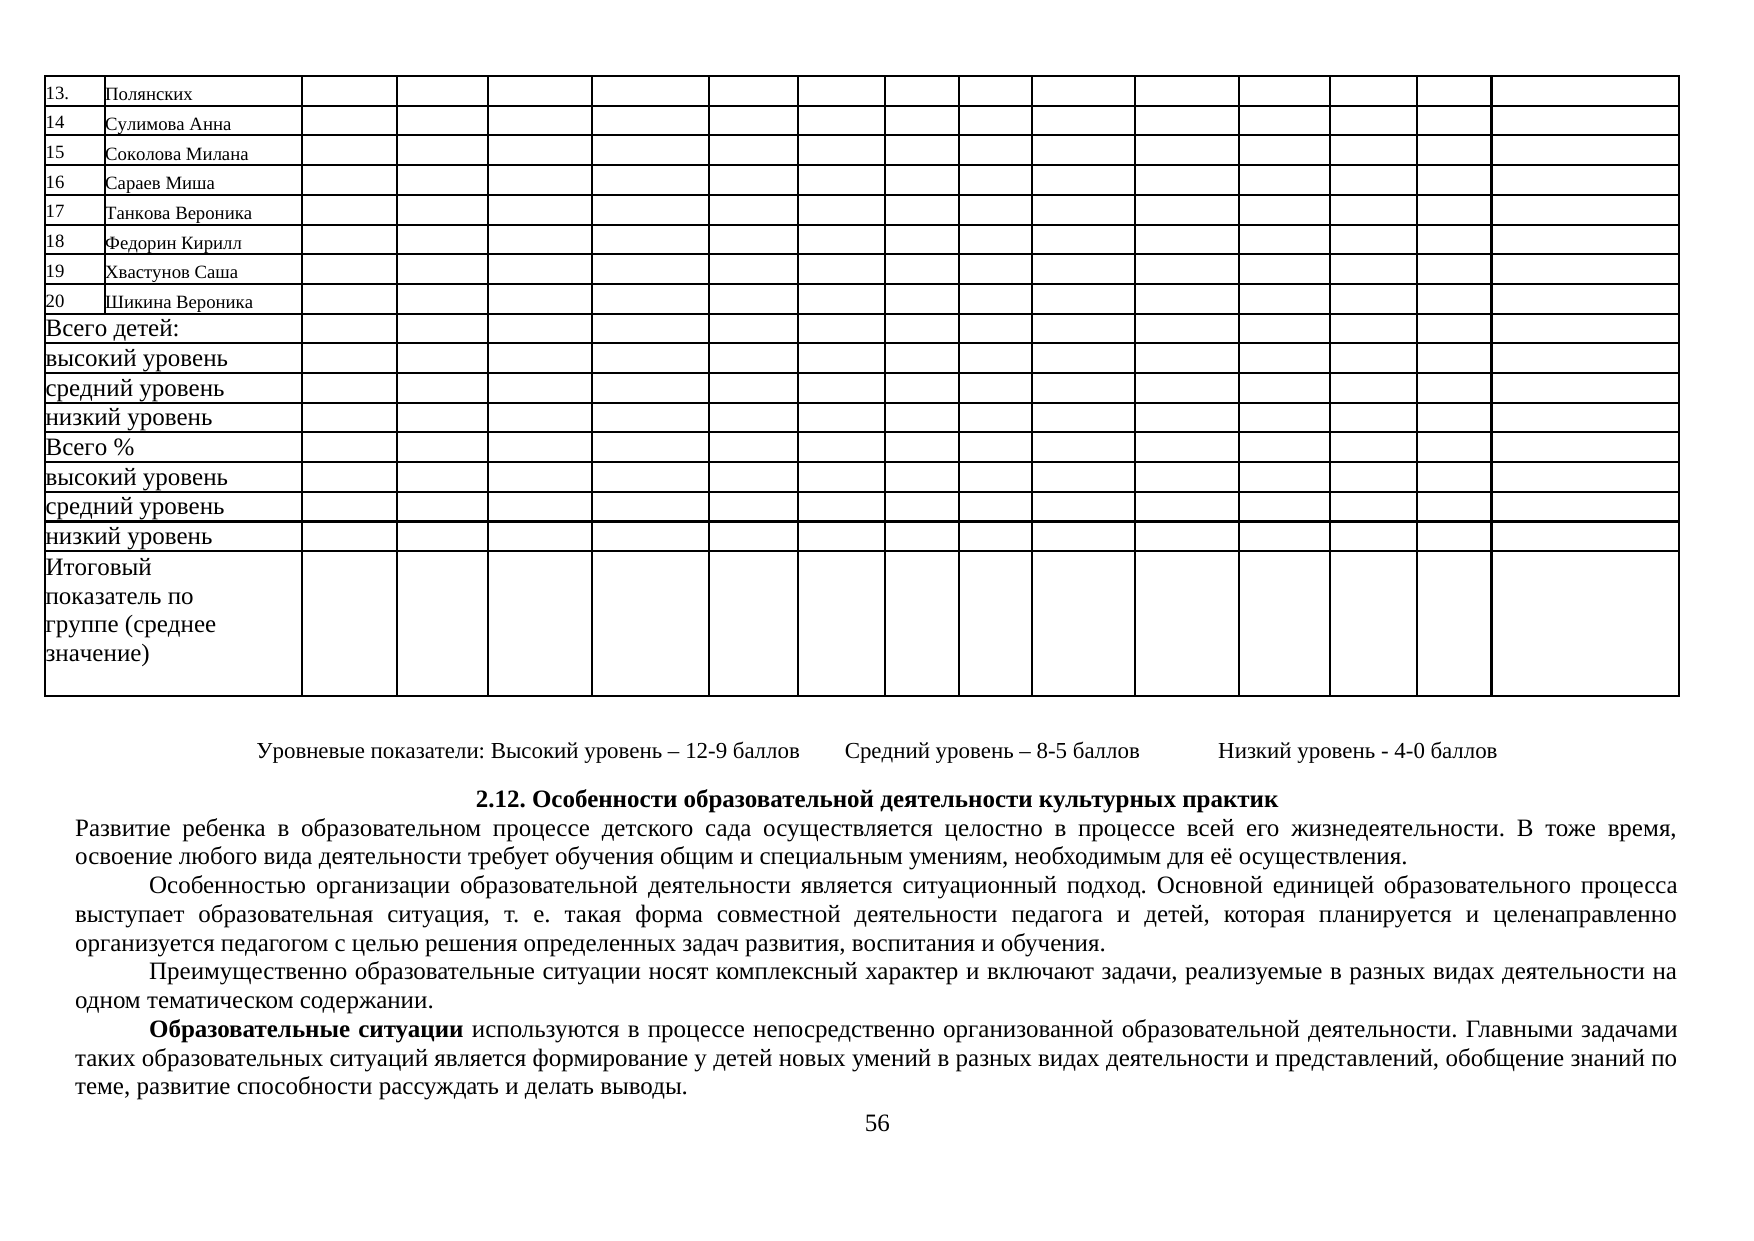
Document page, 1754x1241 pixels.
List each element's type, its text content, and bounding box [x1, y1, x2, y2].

table_cell [555, 493, 591, 520]
table_cell [710, 166, 797, 194]
table_cell [1144, 107, 1238, 134]
table_cell [1144, 404, 1238, 431]
table_cell Сараев Миша [106, 166, 301, 194]
table_cell [1144, 136, 1238, 164]
table_cell высокий уровень [46, 463, 301, 491]
table_cell [886, 196, 958, 223]
table_cell [555, 196, 591, 223]
table_cell [1299, 552, 1329, 694]
table_cell [1299, 136, 1329, 164]
table_cell [1239, 697, 1299, 737]
table_cell [555, 315, 591, 342]
table_cell [1418, 226, 1490, 253]
table_cell [303, 166, 396, 194]
table_cell [1680, 520, 1689, 550]
table_cell [799, 315, 884, 342]
table_cell [1330, 697, 1417, 737]
text Развитие ребенка в образовательном процессе детского сада осуществляется целостно в процессе всей его жизнедеятельности. В тоже время, освоение любого вида деятельности требует обучения общим и специальным умениям, необходимым для её осуществления. [75, 813, 1679, 870]
table_cell [1418, 433, 1490, 461]
table_cell [1331, 136, 1416, 164]
table_cell [886, 226, 958, 253]
table_cell [886, 523, 958, 550]
table_cell [489, 107, 555, 134]
table_cell [710, 285, 797, 312]
table_cell [1689, 194, 1695, 223]
table_cell Соколова Милана [106, 136, 301, 164]
table_cell [1136, 255, 1143, 283]
table_cell [1299, 166, 1329, 194]
table_cell [1240, 285, 1299, 312]
table_cell [426, 315, 487, 342]
table_cell [1331, 344, 1416, 372]
table_cell [489, 433, 555, 461]
table_cell [886, 107, 958, 134]
table_cell [303, 433, 396, 461]
table_cell [799, 523, 884, 550]
table_cell [1144, 697, 1238, 737]
table_cell [1240, 136, 1299, 164]
table_cell [1299, 463, 1329, 491]
table_cell [1689, 431, 1695, 461]
table_cell [960, 315, 1031, 342]
table_cell [1493, 404, 1678, 431]
table_cell [1689, 491, 1695, 520]
table_cell [1680, 224, 1689, 253]
table_cell [426, 523, 487, 550]
table_cell [1418, 404, 1490, 431]
table_cell [1144, 77, 1238, 105]
table_cell [886, 315, 958, 342]
table_cell [1331, 107, 1416, 134]
table_cell [555, 255, 591, 283]
table_cell [555, 463, 591, 491]
table_cell [710, 433, 797, 461]
table_cell [1299, 697, 1330, 737]
table_cell [960, 107, 1031, 134]
table_cell [960, 255, 1031, 283]
table_cell [960, 374, 1031, 402]
table_cell [886, 374, 958, 402]
table_cell [489, 523, 555, 550]
table_cell [303, 374, 396, 402]
table_cell [960, 196, 1031, 223]
table_cell [1418, 374, 1490, 402]
table_cell [1033, 107, 1134, 134]
table_cell [426, 166, 487, 194]
table_cell средний уровень [46, 493, 301, 520]
table_cell [1240, 404, 1299, 431]
table_cell [710, 552, 797, 694]
table_cell [397, 697, 426, 737]
table_cell [960, 523, 1031, 550]
table_cell [555, 697, 592, 737]
table_cell [1136, 136, 1143, 164]
table_cell [426, 255, 487, 283]
table_cell [1331, 433, 1416, 461]
table_cell [1299, 493, 1329, 520]
table_cell [593, 552, 708, 694]
table_cell [960, 136, 1031, 164]
table_cell [1493, 107, 1678, 134]
table_cell [593, 404, 708, 431]
table_cell [1680, 550, 1689, 694]
table_cell [1240, 315, 1299, 342]
table_cell [1144, 166, 1238, 194]
table_cell [1417, 697, 1491, 737]
table_cell [710, 196, 797, 223]
table_cell [593, 136, 708, 164]
table_cell средний уровень [46, 374, 301, 402]
table_cell [398, 136, 426, 164]
table_cell [959, 697, 1032, 737]
table_cell [593, 226, 708, 253]
table_cell [1033, 374, 1134, 402]
table_cell [555, 166, 591, 194]
table_cell [426, 404, 487, 431]
table_cell [136, 697, 302, 737]
table_cell [1299, 433, 1329, 461]
table_cell [1418, 107, 1490, 134]
table_cell [710, 136, 797, 164]
table_cell Шикина Вероника [106, 285, 301, 312]
table_cell [1033, 196, 1134, 223]
table_cell [1680, 402, 1689, 431]
table_cell [426, 285, 487, 312]
table_cell [886, 136, 958, 164]
table_cell [1418, 344, 1490, 372]
table_cell [555, 523, 591, 550]
table_cell [886, 433, 958, 461]
table_cell [1136, 107, 1143, 134]
table_cell [1689, 372, 1695, 402]
table_cell [555, 433, 591, 461]
table_cell [398, 374, 426, 402]
table_cell [45, 697, 136, 737]
table_cell [1144, 255, 1238, 283]
table_cell [1680, 342, 1689, 372]
table_cell [1136, 196, 1143, 223]
table_cell [398, 433, 426, 461]
table_cell [1418, 136, 1490, 164]
table_cell [1493, 552, 1678, 694]
table_cell [1680, 75, 1689, 105]
table_cell Всего детей: [46, 315, 301, 342]
table_cell [398, 315, 426, 342]
table_cell [426, 493, 487, 520]
table_cell [1331, 166, 1416, 194]
table_cell [489, 226, 555, 253]
table_cell [1033, 344, 1134, 372]
table_cell [1033, 285, 1134, 312]
text Преимущественно образовательные ситуации носят комплексный характер и включают задачи, реализуемые в разных видах деятельности на одном тематическом содержании. [75, 956, 1679, 1014]
table_cell [1033, 226, 1134, 253]
table_cell [593, 433, 708, 461]
table_cell [1418, 166, 1490, 194]
table_cell [1136, 374, 1143, 402]
table_cell [1144, 433, 1238, 461]
table_cell [1680, 134, 1689, 164]
table_cell [1493, 196, 1678, 223]
table_cell [303, 285, 396, 312]
table_cell [1680, 164, 1689, 194]
table_cell [398, 77, 426, 105]
table_cell 13. [46, 77, 104, 105]
table_cell [1689, 253, 1695, 283]
table_cell [1689, 105, 1695, 134]
table_cell [489, 493, 555, 520]
table_cell [710, 255, 797, 283]
table_cell [1689, 164, 1695, 194]
table_cell [799, 463, 884, 491]
table_cell [1299, 107, 1329, 134]
table_cell [398, 226, 426, 253]
table_cell [1033, 493, 1134, 520]
table_cell 18 [46, 226, 104, 253]
table_cell [1493, 493, 1678, 520]
table_cell Хвастунов Саша [106, 255, 301, 283]
table_cell [398, 255, 426, 283]
table_cell низкий уровень [46, 404, 301, 431]
table_cell [489, 404, 555, 431]
table_cell [1689, 75, 1695, 105]
table_cell [398, 404, 426, 431]
table_cell Итоговый показатель по группе (среднее значение) [46, 552, 301, 694]
table_cell [1136, 226, 1143, 253]
table_cell [593, 344, 708, 372]
table_cell [1240, 166, 1299, 194]
table_cell [799, 344, 884, 372]
table_cell [1689, 313, 1695, 342]
table_cell [1136, 285, 1143, 312]
table_cell [1144, 344, 1238, 372]
table_cell [489, 315, 555, 342]
table_cell [1299, 77, 1329, 105]
table_cell [1418, 552, 1490, 694]
table_cell [1033, 315, 1134, 342]
table_cell [1331, 226, 1416, 253]
table_cell [593, 493, 708, 520]
table_cell [398, 552, 426, 694]
table_cell [426, 107, 487, 134]
table_cell [1493, 77, 1678, 105]
table_cell [1689, 402, 1695, 431]
table_cell [488, 697, 555, 737]
table_cell [593, 523, 708, 550]
table_cell [489, 196, 555, 223]
table_cell [1331, 404, 1416, 431]
table_cell [1033, 552, 1134, 694]
table_cell [1136, 552, 1143, 694]
table_cell [398, 196, 426, 223]
table_cell 15 [46, 136, 104, 164]
table_cell [593, 196, 708, 223]
table_cell [1299, 315, 1329, 342]
table_cell [592, 697, 709, 737]
table_cell [799, 493, 884, 520]
table_cell [1033, 523, 1134, 550]
table_cell [1493, 433, 1678, 461]
table_cell [1144, 463, 1238, 491]
table_cell [489, 255, 555, 283]
table_cell [1144, 196, 1238, 223]
table_cell низкий уровень [46, 523, 301, 550]
table_cell [1299, 523, 1329, 550]
table_cell [1331, 196, 1416, 223]
table_cell [1689, 224, 1695, 253]
table_cell [1680, 194, 1689, 223]
table_cell [398, 285, 426, 312]
table_cell [960, 552, 1031, 694]
table_cell [1418, 493, 1490, 520]
table_cell [555, 285, 591, 312]
table_cell [489, 374, 555, 402]
table_cell [303, 315, 396, 342]
table_cell [1680, 253, 1689, 283]
table_cell [489, 344, 555, 372]
table_cell [303, 344, 396, 372]
table_cell [593, 315, 708, 342]
table_cell [1689, 134, 1695, 164]
table_cell [303, 523, 396, 550]
table_cell [710, 77, 797, 105]
table_cell [489, 77, 555, 105]
table_cell [1136, 77, 1143, 105]
table_cell [799, 255, 884, 283]
table_cell 20 [46, 285, 104, 312]
table_cell [1144, 493, 1238, 520]
table_cell [593, 285, 708, 312]
table_cell [1680, 491, 1689, 520]
table_cell [1689, 461, 1695, 491]
table_cell [1240, 344, 1299, 372]
table_cell [1033, 166, 1134, 194]
table_cell [398, 493, 426, 520]
table_cell [1680, 431, 1689, 461]
table_cell [593, 166, 708, 194]
table_cell 17 [46, 196, 104, 223]
table_cell [1033, 77, 1134, 105]
table_cell [960, 285, 1031, 312]
table_cell [426, 196, 487, 223]
table_cell [1033, 404, 1134, 431]
table_cell [798, 697, 884, 737]
table_cell [1299, 344, 1329, 372]
text Особенностью организации образовательной деятельности является ситуационный подход. Основной единицей образовательного процесса выступает образовательная ситуация, т. е. такая форма совместной деятельности педагога и детей, которая планируется и целенаправленно организуется педагогом с целью решения определенных задач развития, воспитания и обучения. [75, 870, 1679, 956]
table_cell [1240, 493, 1299, 520]
table_cell [1493, 226, 1678, 253]
table_cell [886, 344, 958, 372]
table_cell [799, 433, 884, 461]
table_cell [960, 463, 1031, 491]
table_cell [710, 374, 797, 402]
table_cell [1493, 315, 1678, 342]
table_cell [1136, 433, 1143, 461]
table_cell [593, 255, 708, 283]
table_cell [303, 404, 396, 431]
table_cell [1240, 107, 1299, 134]
table_cell Танкова Вероника [106, 196, 301, 223]
table_cell [555, 374, 591, 402]
table_cell [1331, 374, 1416, 402]
table_cell [426, 374, 487, 402]
table_cell Сулимова Анна [106, 107, 301, 134]
table_cell [1493, 255, 1678, 283]
table_cell [489, 136, 555, 164]
table_cell [960, 404, 1031, 431]
table_cell [1418, 255, 1490, 283]
table_cell [960, 433, 1031, 461]
table_cell [799, 374, 884, 402]
table_cell [1689, 550, 1695, 694]
table_cell [398, 166, 426, 194]
table_cell Полянских [106, 77, 301, 105]
table_cell [960, 166, 1031, 194]
table_cell [426, 136, 487, 164]
text Уровневые показатели: Высокий уровень – 12-9 баллов Средний уровень – 8-5 баллов Низкий уровень - 4-0 баллов [75, 737, 1679, 763]
table_cell [1136, 344, 1143, 372]
table_cell [1418, 523, 1490, 550]
table_cell [1144, 226, 1238, 253]
table_cell [1136, 523, 1143, 550]
table_cell [799, 285, 884, 312]
table_cell [303, 196, 396, 223]
table_cell [426, 344, 487, 372]
table_cell [1144, 285, 1238, 312]
table_cell [709, 697, 798, 737]
table_cell [1299, 285, 1329, 312]
table_cell [489, 463, 555, 491]
table_cell [1418, 196, 1490, 223]
table_cell [799, 552, 884, 694]
table_cell [1493, 374, 1678, 402]
table_cell [1491, 695, 1689, 737]
table_cell [886, 493, 958, 520]
table_cell [886, 255, 958, 283]
table_cell 14 [46, 107, 104, 134]
table_cell [960, 226, 1031, 253]
table_cell [426, 77, 487, 105]
table_cell [398, 344, 426, 372]
table_cell [886, 463, 958, 491]
table_cell [1033, 433, 1134, 461]
table_cell [710, 344, 797, 372]
table_cell [303, 107, 396, 134]
table_cell [710, 226, 797, 253]
table_cell [593, 77, 708, 105]
table_cell [1240, 196, 1299, 223]
table_cell [1680, 105, 1689, 134]
table_cell [555, 344, 591, 372]
table_cell [1331, 493, 1416, 520]
table_cell [799, 107, 884, 134]
table_cell [1299, 255, 1329, 283]
table_cell Всего % [46, 433, 301, 461]
table_cell [1493, 344, 1678, 372]
table_cell [1135, 697, 1143, 737]
table_cell [799, 166, 884, 194]
table_cell [710, 404, 797, 431]
table_cell [1493, 136, 1678, 164]
table_cell [398, 523, 426, 550]
table_cell 16 [46, 166, 104, 194]
table_cell [1144, 552, 1238, 694]
table_cell [1331, 285, 1416, 312]
table_cell [302, 697, 397, 737]
table_cell [710, 493, 797, 520]
table_cell [303, 136, 396, 164]
table_cell [426, 552, 487, 694]
table_cell [555, 136, 591, 164]
table_cell [555, 552, 591, 694]
table_cell [1680, 283, 1689, 312]
table_cell [1418, 315, 1490, 342]
table_cell [303, 77, 396, 105]
table_cell [1240, 374, 1299, 402]
table_cell [1493, 463, 1678, 491]
table_cell [1240, 552, 1299, 694]
table_cell [303, 493, 396, 520]
table_cell [1136, 404, 1143, 431]
table_cell [1331, 77, 1416, 105]
table_cell [1689, 283, 1695, 312]
table_cell [710, 315, 797, 342]
table_cell [1240, 463, 1299, 491]
table_cell [960, 493, 1031, 520]
table_cell [1689, 695, 1695, 737]
table_cell [886, 404, 958, 431]
table_cell [1240, 523, 1299, 550]
table_cell [1136, 463, 1143, 491]
table_cell [1331, 463, 1416, 491]
table_cell [1418, 77, 1490, 105]
table_cell [555, 226, 591, 253]
table_cell [1299, 226, 1329, 253]
table_cell [1493, 285, 1678, 312]
table_cell [1299, 404, 1329, 431]
table_cell [1680, 372, 1689, 402]
table_cell [593, 374, 708, 402]
table_cell [555, 77, 591, 105]
table_cell [555, 107, 591, 134]
table_cell [1240, 77, 1299, 105]
table_cell [1331, 552, 1416, 694]
table_cell [1299, 196, 1329, 223]
table_cell высокий уровень [46, 344, 301, 372]
table_cell [710, 107, 797, 134]
table_cell [555, 404, 591, 431]
table_cell [489, 166, 555, 194]
table_cell [1493, 523, 1678, 550]
table_cell [1299, 374, 1329, 402]
table_cell [799, 404, 884, 431]
table_cell [1418, 285, 1490, 312]
table_cell [1136, 315, 1143, 342]
table_cell [426, 226, 487, 253]
table_cell [1136, 166, 1143, 194]
table_cell [799, 136, 884, 164]
table_cell [1144, 374, 1238, 402]
table_cell [303, 463, 396, 491]
table_cell [593, 107, 708, 134]
table_cell [1493, 166, 1678, 194]
table_cell [886, 77, 958, 105]
table_cell [1418, 463, 1490, 491]
table_cell [1144, 523, 1238, 550]
table_cell 19 [46, 255, 104, 283]
table_cell [886, 285, 958, 312]
table_cell [1331, 315, 1416, 342]
table_cell [489, 285, 555, 312]
table_cell [1032, 697, 1135, 737]
table_cell [799, 196, 884, 223]
table_cell [426, 433, 487, 461]
table_cell [303, 226, 396, 253]
text Образовательные ситуации используются в процессе непосредственно организованной образовательной деятельности. Главными задачами таких образовательных ситуаций является формирование у детей новых умений в разных видах деятельности и представлений, обобщение знаний по теме, развитие способности рассуждать и делать выводы. [75, 1014, 1679, 1100]
table_cell [960, 77, 1031, 105]
table_cell [426, 697, 488, 737]
table_cell [1689, 520, 1695, 550]
table_cell [398, 107, 426, 134]
table_cell [1144, 315, 1238, 342]
table_cell [885, 697, 959, 737]
table_cell [1033, 255, 1134, 283]
table_cell [1689, 342, 1695, 372]
table_cell Федорин Кирилл [106, 226, 301, 253]
table_cell [1680, 461, 1689, 491]
table_cell [799, 77, 884, 105]
table_cell [1033, 136, 1134, 164]
table_cell [886, 552, 958, 694]
text 2.12. Особенности образовательной деятельности культурных практик [75, 784, 1679, 813]
table_cell [960, 344, 1031, 372]
table_cell [303, 255, 396, 283]
table_cell [593, 463, 708, 491]
table_cell [1331, 255, 1416, 283]
table_cell [303, 552, 396, 694]
table_cell [1331, 523, 1416, 550]
table_cell [1240, 226, 1299, 253]
table_cell [398, 463, 487, 491]
table_cell [1136, 493, 1143, 520]
table_cell [1240, 255, 1299, 283]
table_cell [886, 166, 958, 194]
table_cell [1240, 433, 1299, 461]
table_cell [710, 463, 797, 491]
table_cell [799, 226, 884, 253]
table_cell [1033, 463, 1134, 491]
table_cell [1680, 313, 1689, 342]
table_cell [489, 552, 555, 694]
table_cell [710, 523, 797, 550]
